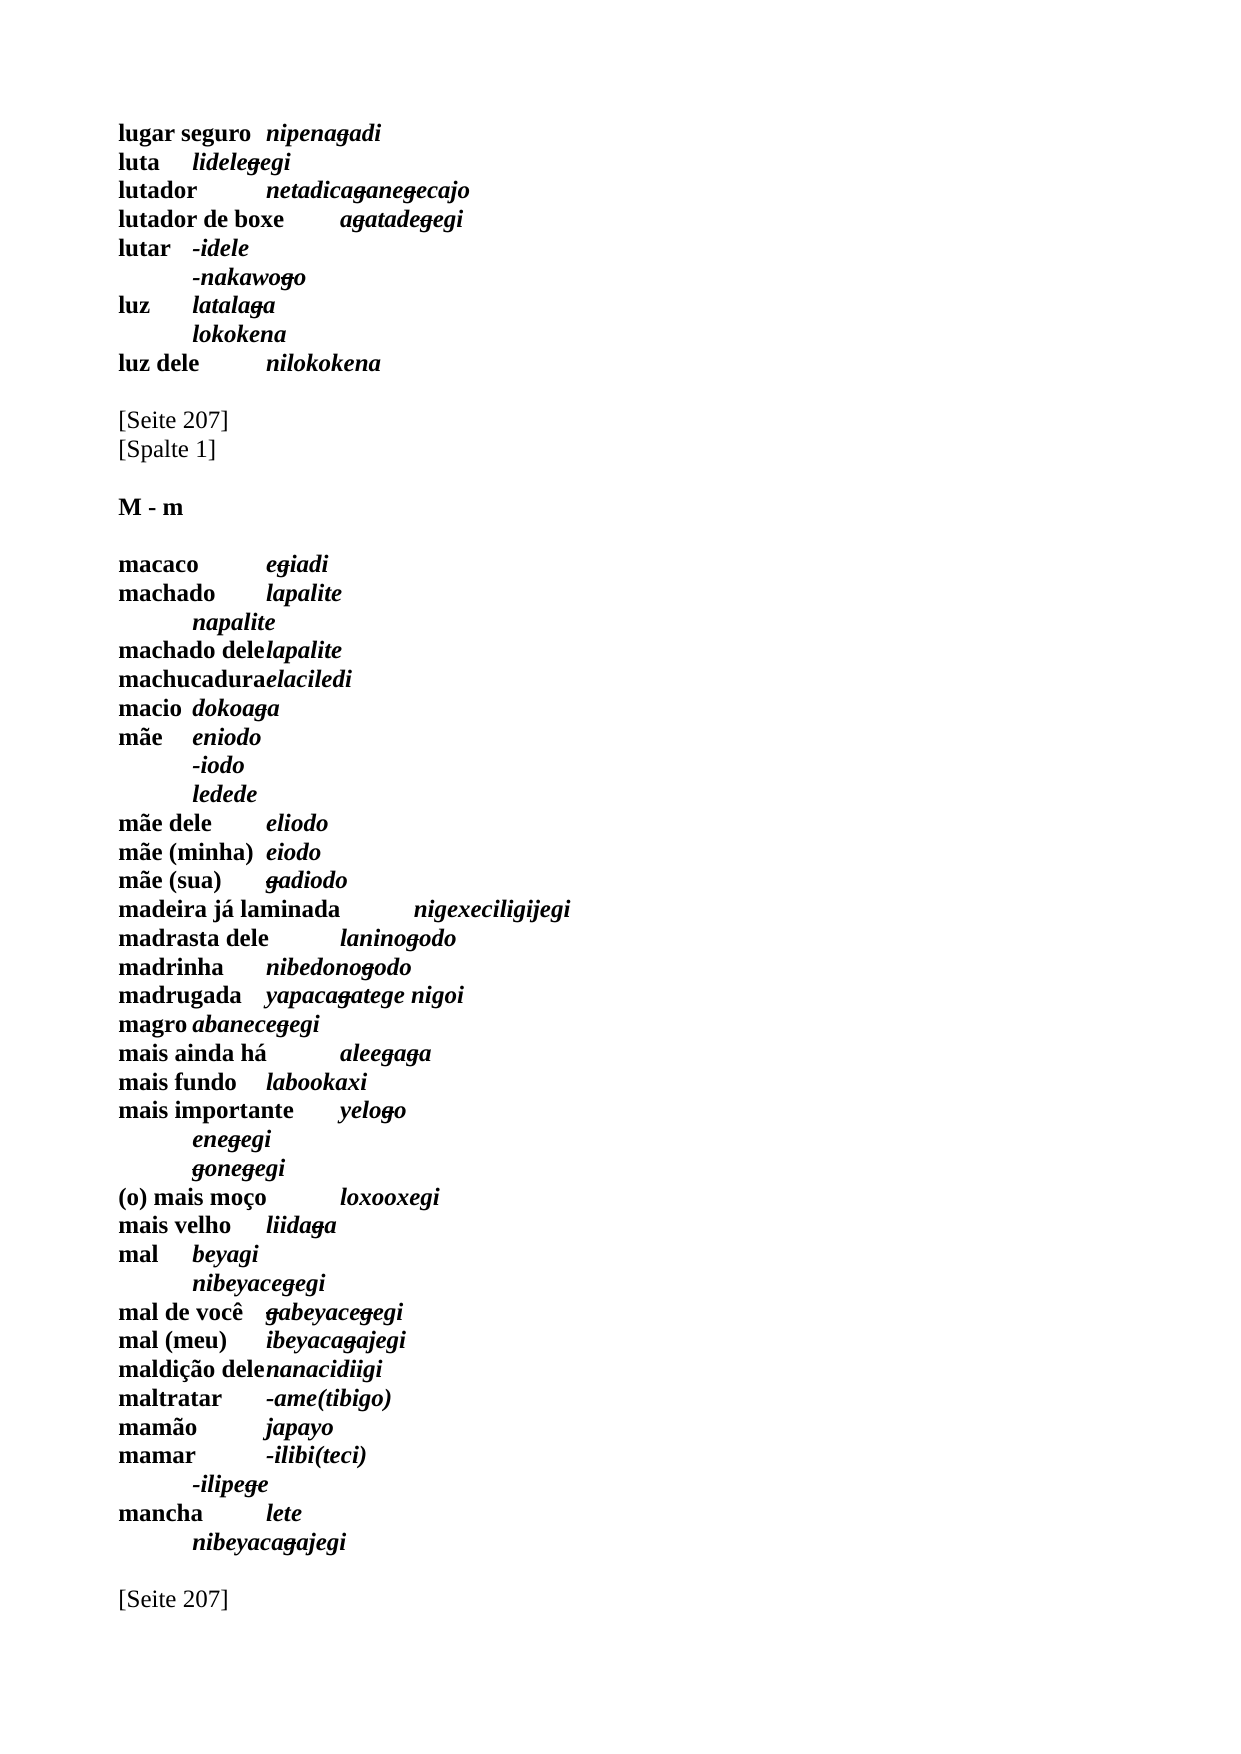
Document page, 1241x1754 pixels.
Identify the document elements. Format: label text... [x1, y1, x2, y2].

text [Seite 207] [118, 406, 1122, 434]
text maldição dele nanacidiigi [118, 1354, 1122, 1383]
text macaco egiadi [118, 549, 1122, 578]
text mal (meu) ibeyacagajegi [118, 1326, 1122, 1354]
text enegegi [118, 1124, 1122, 1153]
text mãe (minha) eiodo [118, 837, 1122, 866]
text mamão japayo [118, 1412, 1122, 1441]
text mancha lete [118, 1498, 1122, 1527]
text mãe (sua) gadiodo [118, 866, 1122, 894]
text [Seite 207] [118, 1584, 1122, 1613]
text luz latalaga [118, 291, 1122, 319]
text -ilipege [118, 1469, 1122, 1498]
text luta lidelegegi [118, 147, 1122, 176]
text napalite [118, 607, 1122, 636]
text gonegegi [118, 1153, 1122, 1182]
text machucadura elaciledi [118, 664, 1122, 693]
text [Spalte 1] [118, 434, 1122, 463]
text lutar -idele [118, 233, 1122, 262]
text macio dokoaga [118, 693, 1122, 722]
text madrinha nibedonogodo [118, 952, 1122, 981]
text mais velho liidaga [118, 1211, 1122, 1239]
text M - m [118, 492, 1122, 521]
text ledede [118, 779, 1122, 808]
text nibeyacagajegi [118, 1527, 1122, 1556]
text (o) mais moço loxooxegi [118, 1182, 1122, 1211]
text madeira já laminada nigexeciligijegi [118, 894, 1122, 923]
text lugar seguro nipenagadi [118, 118, 1122, 147]
text mãe dele eliodo [118, 808, 1122, 837]
text lokokena [118, 319, 1122, 348]
text maltratar -ame(tibigo) [118, 1383, 1122, 1412]
text mal de você gabeyacegegi [118, 1297, 1122, 1326]
text mãe eniodo [118, 722, 1122, 751]
text mais importante yelogo [118, 1096, 1122, 1124]
text mamar -ilibi(teci) [118, 1441, 1122, 1469]
text machado dele lapalite [118, 636, 1122, 664]
text machado lapalite [118, 578, 1122, 607]
text mal beyagi [118, 1239, 1122, 1268]
text magro abanecegegi [118, 1009, 1122, 1038]
text lutador netadicaganegecajo [118, 176, 1122, 204]
text luz dele nilokokena [118, 348, 1122, 377]
text madrugada yapacagatege nigoi [118, 981, 1122, 1009]
text mais fundo labookaxi [118, 1067, 1122, 1096]
text madrasta dele laninogodo [118, 923, 1122, 952]
text -iodo [118, 751, 1122, 779]
text -nakawogo [118, 262, 1122, 291]
text lutador de boxe agatadegegi [118, 204, 1122, 233]
text mais ainda há aleegaga [118, 1038, 1122, 1067]
text nibeyacegegi [118, 1268, 1122, 1297]
